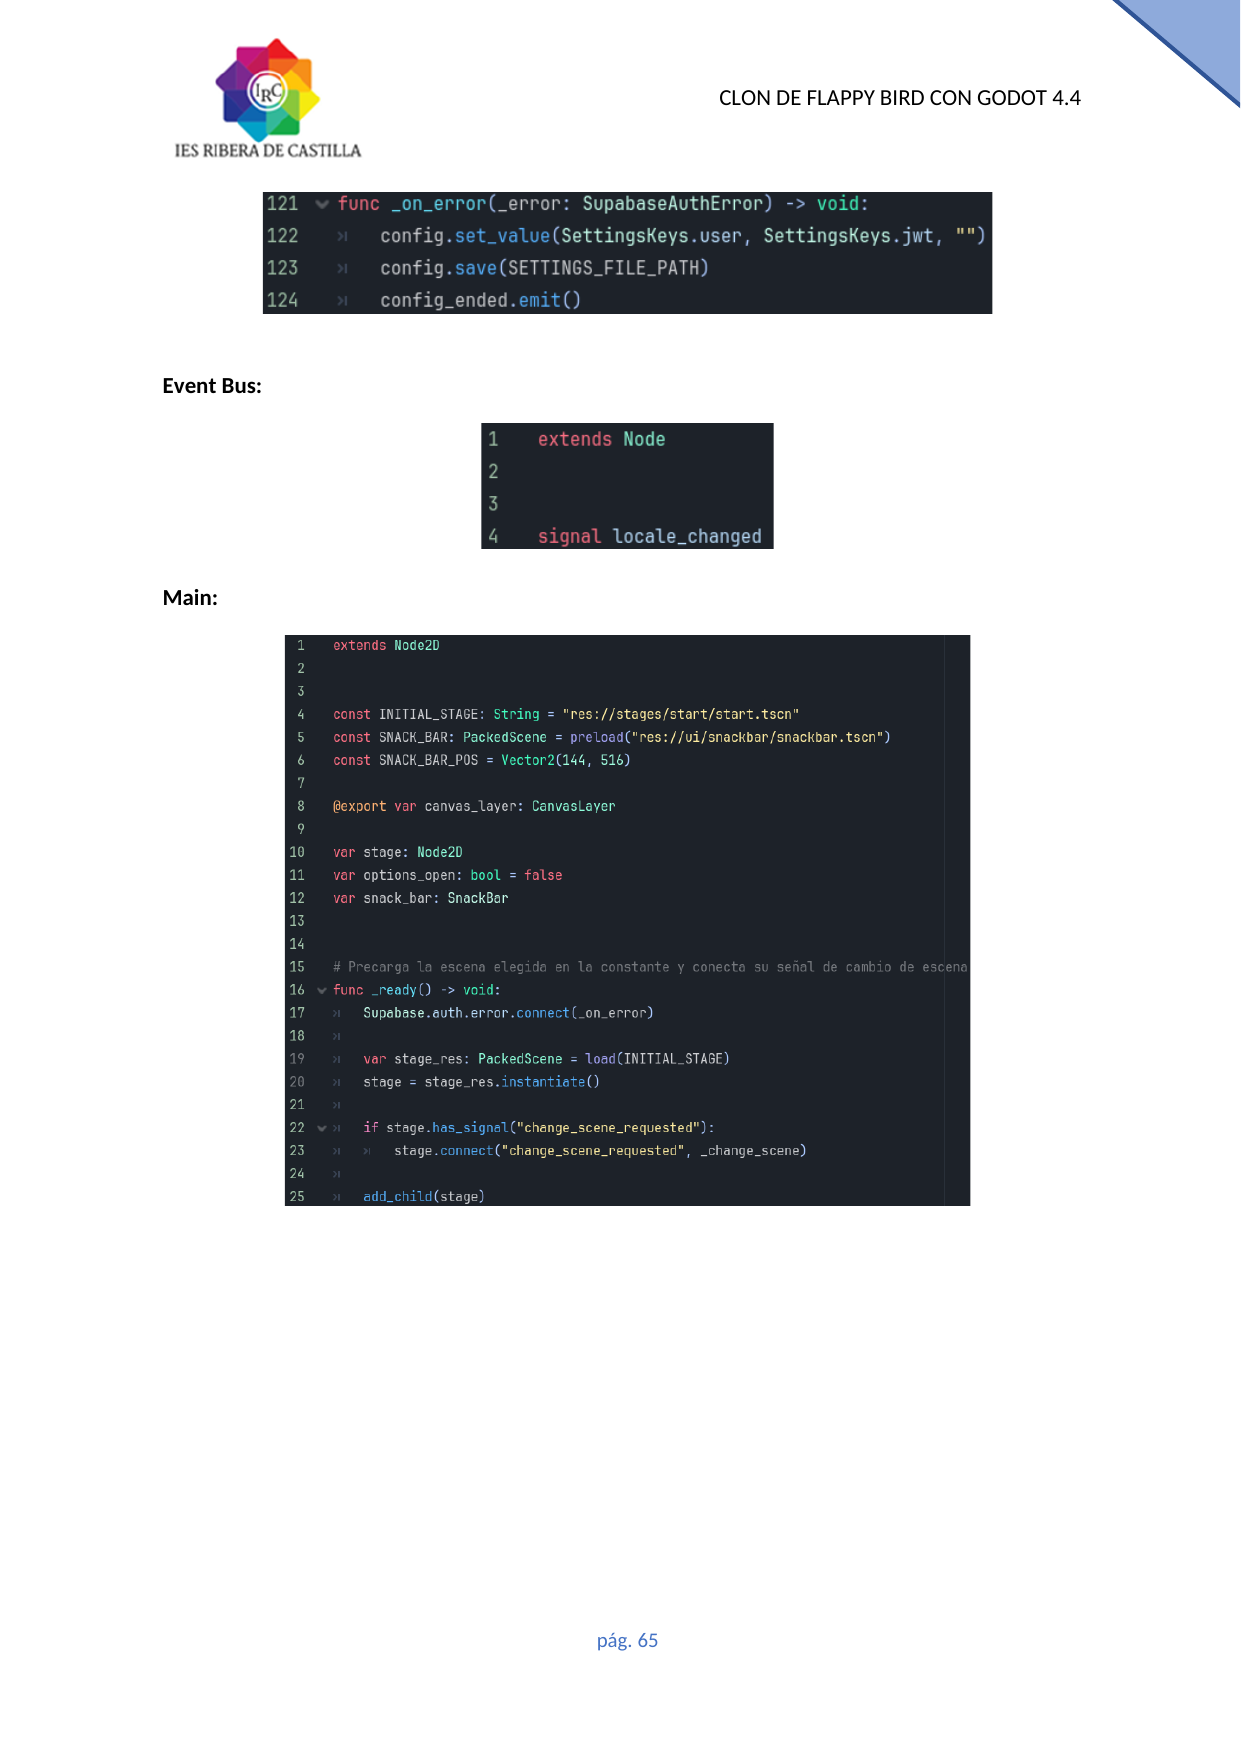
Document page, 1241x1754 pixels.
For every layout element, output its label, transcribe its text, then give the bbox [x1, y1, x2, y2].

picture [481, 423, 774, 549]
text Main: [162, 583, 1093, 611]
picture [173, 29, 366, 164]
picture [262, 192, 993, 314]
text Event Bus: [162, 371, 1093, 399]
picture [284, 635, 971, 1206]
